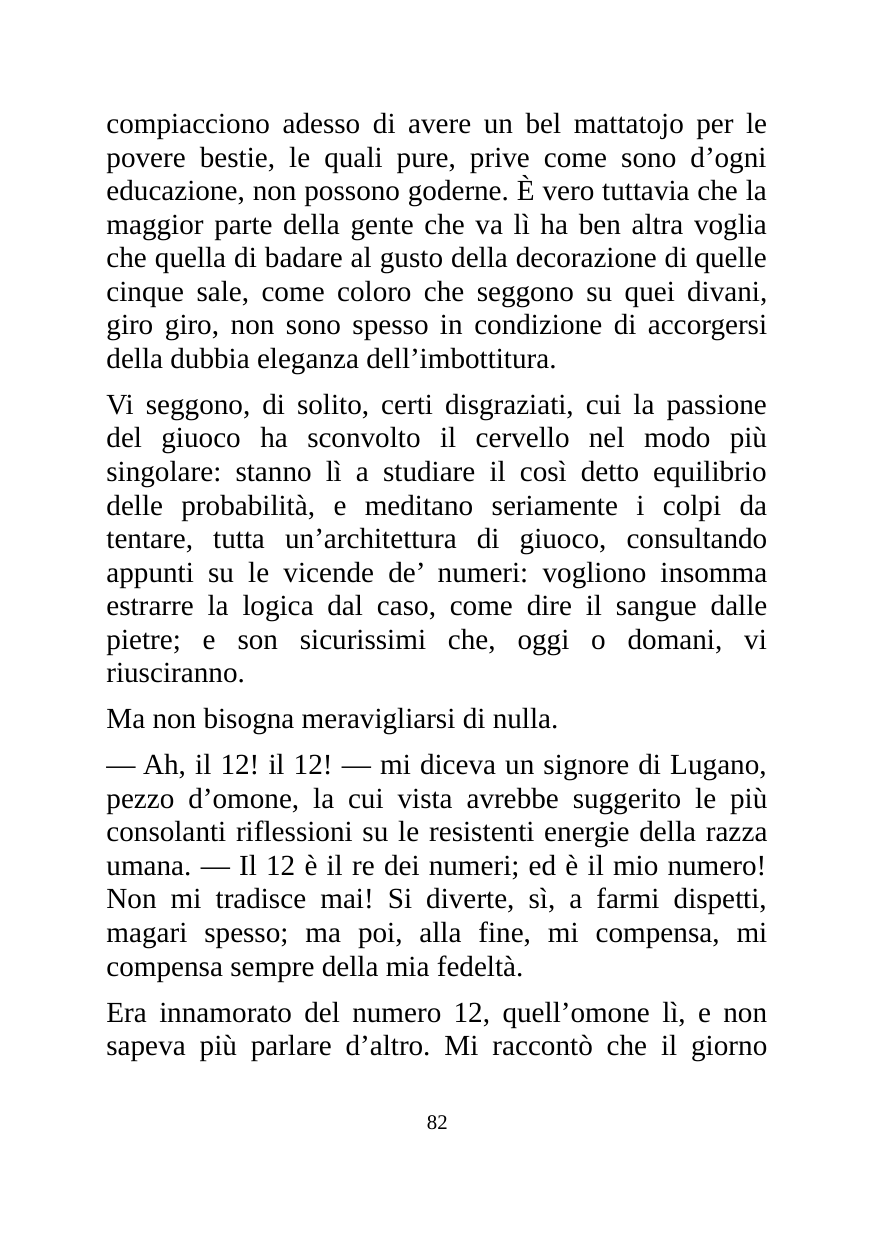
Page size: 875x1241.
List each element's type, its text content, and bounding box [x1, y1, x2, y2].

text Vi seggono, di solito, certi disgraziati, cui la passione del giuoco ha sconvolto il cervello nel modo più singolare: stanno lì a studiare il così detto equilibrio delle probabilità, e meditano seriamente i colpi da tentare, tutta un’architettura di giuoco, consultando appunti su le vicende de’ numeri: vogliono insomma estrarre la logica dal caso, come dire il sangue dalle pietre; e son sicurissimi che, oggi o domani, vi riusciranno. [106, 387, 768, 689]
text — Ah, il 12! il 12! — mi diceva un signore di Lugano, pezzo d’omone, la cui vista avrebbe suggerito le più consolanti riflessioni su le resistenti energie della razza umana. — Il 12 è il re dei numeri; ed è il mio numero! Non mi tradisce mai! Si diverte, sì, a farmi dispetti, magari spesso; ma poi, alla fine, mi compensa, mi compensa sempre della mia fedeltà. [106, 747, 768, 982]
text compiacciono adesso di avere un bel mattatojo per le povere bestie, le quali pure, prive come sono d’ogni educazione, non possono goderne. È vero tuttavia che la maggior parte della gente che va lì ha ben altra voglia che quella di badare al gusto della decorazione di quelle cinque sale, come coloro che seggono su quei divani, giro giro, non sono spesso in condizione di accorgersi della dubbia eleganza dell’imbottitura. [106, 106, 768, 374]
text Era innamorato del numero 12, quell’omone lì, e non sapeva più parlare d’altro. Mi raccontò che il giorno [106, 995, 768, 1062]
text Ma non bisogna meravigliarsi di nulla. [106, 701, 768, 735]
